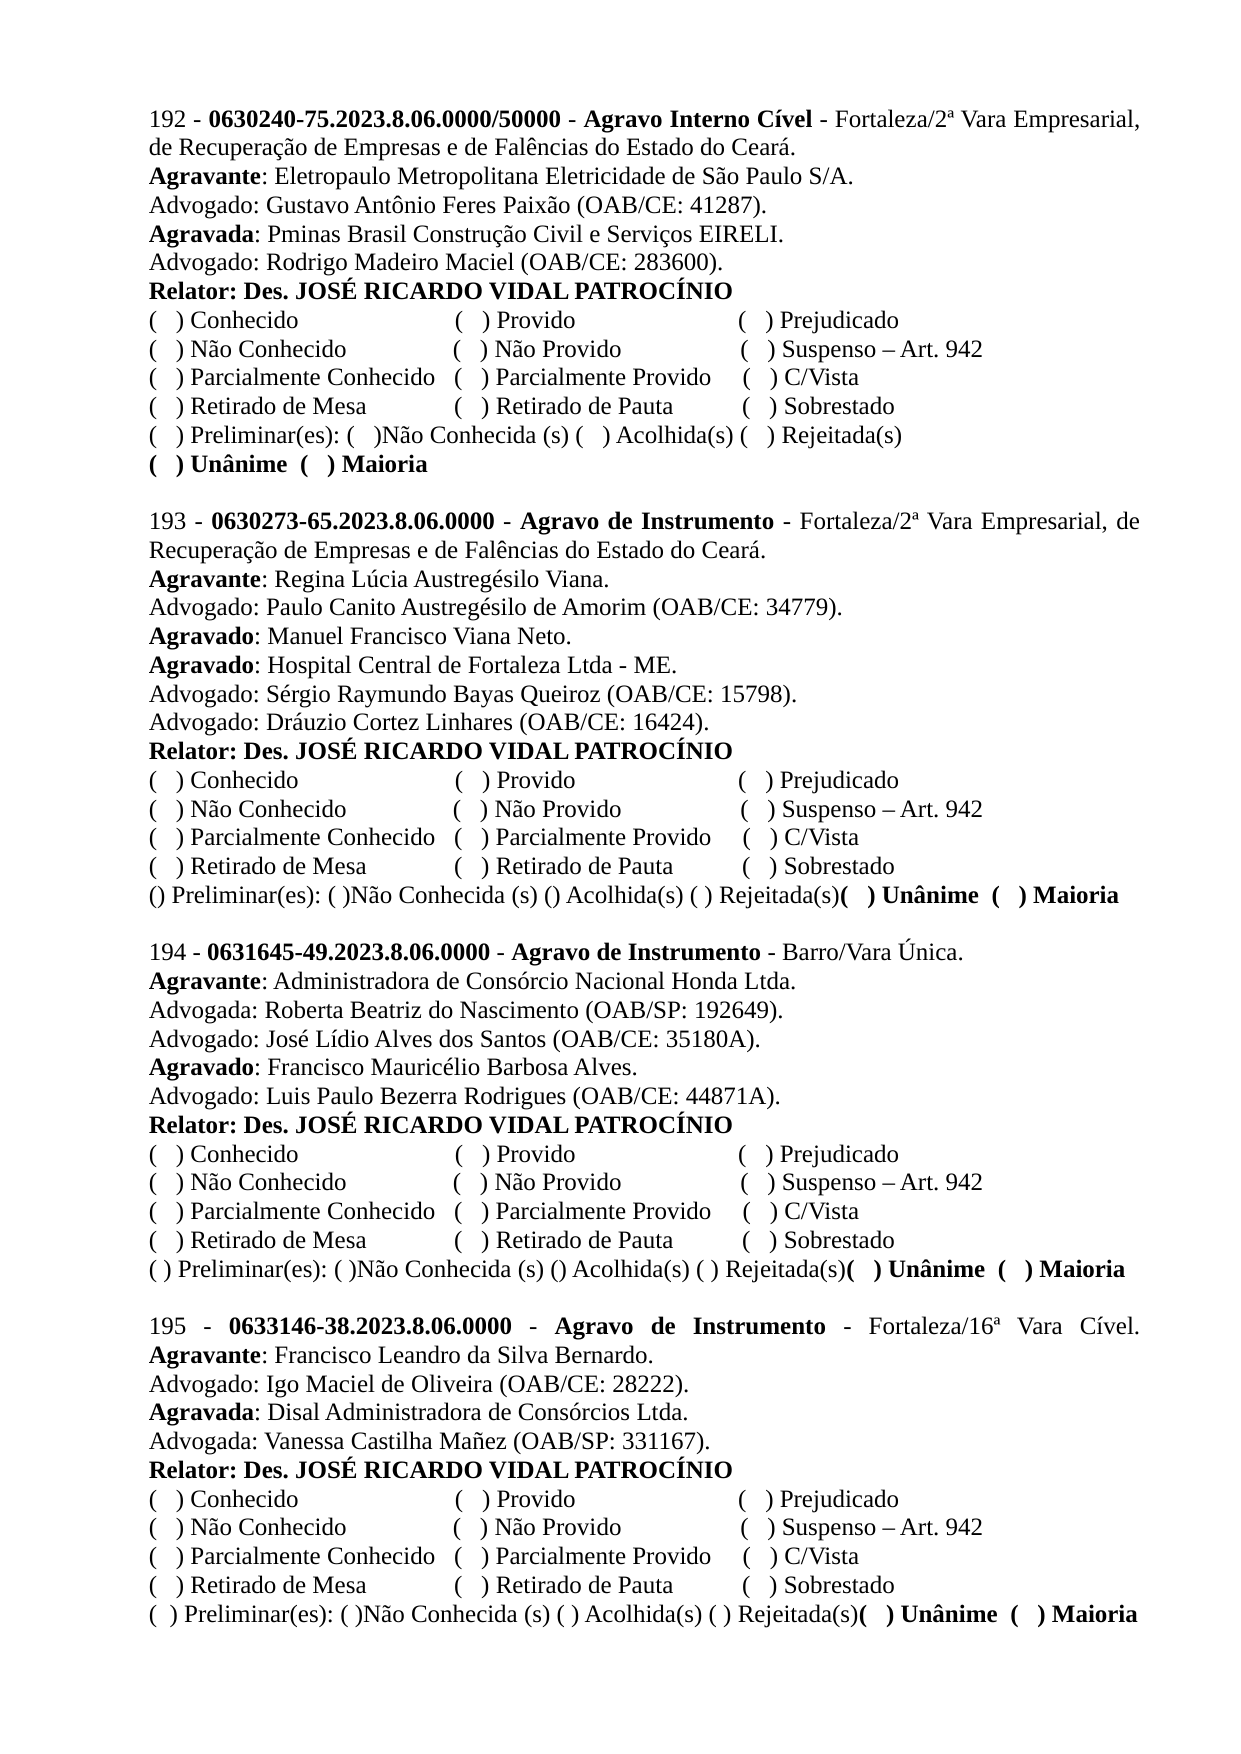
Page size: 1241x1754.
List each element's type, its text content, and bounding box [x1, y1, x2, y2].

text ( ) Retirado de Mesa ( ) Retirado de Pauta ( ) Sobrestado [148, 391, 1158, 420]
text Relator: Des. JOSÉ RICARDO VIDAL PATROCÍNIO [148, 736, 1141, 765]
text Agravado: Francisco Mauricélio Barbosa Alves. [148, 1052, 1141, 1081]
text ( ) Conhecido ( ) Provido ( ) Prejudicado [148, 765, 1141, 794]
text Advogado: José Lídio Alves dos Santos (OAB/CE: 35180A). [148, 1024, 1141, 1052]
text Advogada: Roberta Beatriz do Nascimento (OAB/SP: 192649). [148, 995, 1141, 1024]
text Advogado: Gustavo Antônio Feres Paixão (OAB/CE: 41287). [148, 190, 1141, 219]
text ( ) Parcialmente Conhecido ( ) Parcialmente Provido ( ) C/Vista [148, 1196, 1158, 1225]
text ( ) Retirado de Mesa ( ) Retirado de Pauta ( ) Sobrestado [148, 851, 1158, 880]
text Relator: Des. JOSÉ RICARDO VIDAL PATROCÍNIO [148, 1110, 1141, 1139]
text Advogado: Paulo Canito Austregésilo de Amorim (OAB/CE: 34779). [148, 592, 1141, 621]
text 192 - 0630240-75.2023.8.06.0000/50000 - Agravo Interno Cível - Fortaleza/2ª Vara Empresarial, de Recuperação de Empresas e de Falências do Estado do Ceará. [148, 104, 1141, 161]
text 194 - 0631645-49.2023.8.06.0000 - Agravo de Instrumento - Barro/Vara Única. [148, 937, 1141, 966]
text ( ) Parcialmente Conhecido ( ) Parcialmente Provido ( ) C/Vista [148, 362, 1158, 391]
text ( ) Parcialmente Conhecido ( ) Parcialmente Provido ( ) C/Vista [148, 1541, 1158, 1570]
text ( ) Conhecido ( ) Provido ( ) Prejudicado [148, 305, 1141, 334]
text Agravante: Administradora de Consórcio Nacional Honda Ltda. [148, 966, 1141, 995]
text Agravado: Hospital Central de Fortaleza Ltda - ME. [148, 650, 1141, 679]
text Advogado: Sérgio Raymundo Bayas Queiroz (OAB/CE: 15798). [148, 679, 1141, 707]
text ( ) Não Conhecido ( ) Não Provido ( ) Suspenso – Art. 942 [148, 334, 1158, 362]
text ( ) Retirado de Mesa ( ) Retirado de Pauta ( ) Sobrestado [148, 1225, 1158, 1254]
text Advogado: Igo Maciel de Oliveira (OAB/CE: 28222). [148, 1369, 1141, 1397]
text 195 - 0633146-38.2023.8.06.0000 - Agravo de Instrumento - Fortaleza/16ª Vara Cível. Agravante: Francisco Leandro da Silva Bernardo. [148, 1311, 1141, 1369]
text ( ) Preliminar(es): ( )Não Conhecida (s) ( ) Acolhida(s) ( ) Rejeitada(s) [148, 420, 1158, 449]
text Agravante: Eletropaulo Metropolitana Eletricidade de São Paulo S/A. [148, 161, 1141, 190]
text ( ) Unânime ( ) Maioria [148, 449, 1158, 477]
text ( ) Não Conhecido ( ) Não Provido ( ) Suspenso – Art. 942 [148, 1167, 1158, 1196]
text Relator: Des. JOSÉ RICARDO VIDAL PATROCÍNIO [148, 1455, 1141, 1484]
text Advogado: Dráuzio Cortez Linhares (OAB/CE: 16424). [148, 707, 1141, 736]
text () Preliminar(es): ( )Não Conhecida (s) () Acolhida(s) ( ) Rejeitada(s)( ) Unânime ( ) Maioria [148, 880, 1158, 909]
text Agravante: Regina Lúcia Austregésilo Viana. [148, 564, 1141, 592]
text Agravada: Disal Administradora de Consórcios Ltda. [148, 1397, 1141, 1426]
text Agravado: Manuel Francisco Viana Neto. [148, 621, 1141, 650]
text ( ) Conhecido ( ) Provido ( ) Prejudicado [148, 1139, 1141, 1167]
text ( ) Preliminar(es): ( )Não Conhecida (s) ( ) Acolhida(s) ( ) Rejeitada(s)( ) Unânime ( ) Maioria [148, 1599, 1158, 1627]
text Advogada: Vanessa Castilha Mañez (OAB/SP: 331167). [148, 1426, 1141, 1455]
text ( ) Conhecido ( ) Provido ( ) Prejudicado [148, 1484, 1141, 1512]
text Advogado: Rodrigo Madeiro Maciel (OAB/CE: 283600). [148, 247, 1141, 276]
text Relator: Des. JOSÉ RICARDO VIDAL PATROCÍNIO [148, 276, 1141, 305]
text ( ) Preliminar(es): ( )Não Conhecida (s) () Acolhida(s) ( ) Rejeitada(s)( ) Unânime ( ) Maioria [148, 1254, 1158, 1282]
text ( ) Parcialmente Conhecido ( ) Parcialmente Provido ( ) C/Vista [148, 822, 1158, 851]
text ( ) Não Conhecido ( ) Não Provido ( ) Suspenso – Art. 942 [148, 794, 1158, 822]
text ( ) Não Conhecido ( ) Não Provido ( ) Suspenso – Art. 942 [148, 1512, 1158, 1541]
text Agravada: Pminas Brasil Construção Civil e Serviços EIRELI. [148, 219, 1141, 247]
text Advogado: Luis Paulo Bezerra Rodrigues (OAB/CE: 44871A). [148, 1081, 1141, 1110]
text 193 - 0630273-65.2023.8.06.0000 - Agravo de Instrumento - Fortaleza/2ª Vara Empresarial, de Recuperação de Empresas e de Falências do Estado do Ceará. [148, 506, 1141, 564]
text ( ) Retirado de Mesa ( ) Retirado de Pauta ( ) Sobrestado [148, 1570, 1158, 1599]
